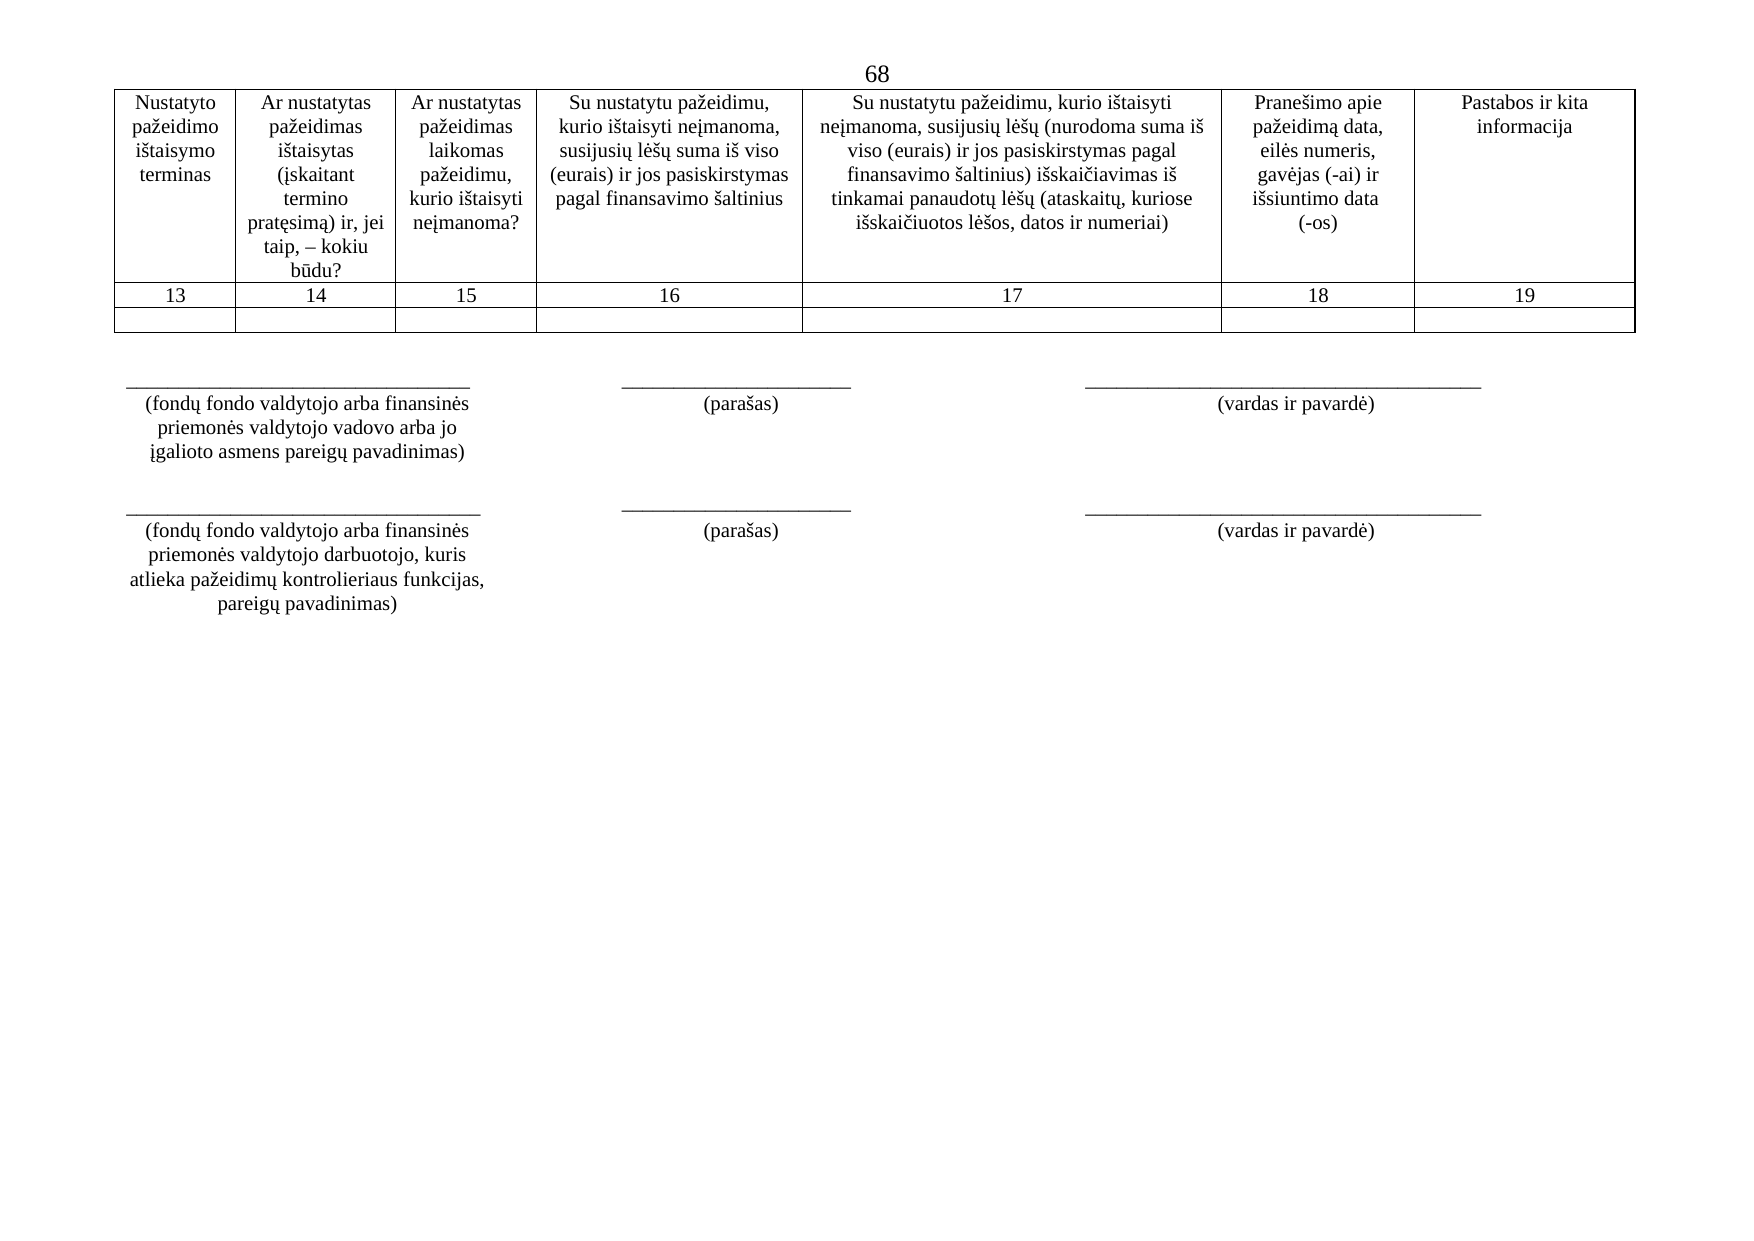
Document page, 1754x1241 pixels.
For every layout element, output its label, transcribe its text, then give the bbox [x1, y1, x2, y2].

table_cell [1518, 518, 1754, 614]
table_cell [871, 490, 1074, 518]
table_cell ______________________________________ [1074, 490, 1518, 518]
table_header Ar nustatytas pažeidimas laikomas pažeidimu, kurio ištaisyti neįmanoma? [396, 90, 536, 282]
table_cell 16 [537, 283, 802, 307]
table_cell 15 [396, 283, 536, 307]
table_cell [803, 308, 1221, 332]
table_cell __________________________________ [115, 490, 499, 518]
table_header _________________________________ [115, 362, 499, 391]
table_header [1518, 362, 1754, 391]
table_cell [115, 463, 499, 489]
table_cell 17 [803, 283, 1221, 307]
table_header Pranešimo apie pažeidimą data, eilės numeris, gavėjas (-ai) ir išsiuntimo data (-os) [1222, 90, 1414, 282]
table_header Ar nustatytas pažeidimas ištaisytas (įskaitant termino pratęsimą) ir, jei taip, – kokiu būdu? [236, 90, 395, 282]
table_cell [537, 308, 802, 332]
table_header ______________________ [610, 362, 871, 391]
table_cell (parašas) [610, 518, 871, 614]
table_header Pastabos ir kita informacija [1415, 90, 1634, 282]
table_cell (parašas) [610, 391, 871, 463]
table_cell [1518, 490, 1754, 518]
table_cell [1415, 308, 1634, 332]
table_cell (fondų fondo valdytojo arba finansinės priemonės valdytojo vadovo arba jo įgalioto asmens pareigų pavadinimas) [115, 391, 499, 463]
table_header ______________________________________ [1074, 362, 1518, 391]
table_cell [610, 463, 871, 489]
table_cell (vardas ir pavardė) [1074, 391, 1518, 463]
table_cell [500, 490, 610, 518]
table_cell 13 [115, 283, 235, 307]
table_cell [871, 518, 1074, 614]
table_cell ______________________ [610, 490, 871, 518]
table_cell 19 [1415, 283, 1634, 307]
table_header Su nustatytu pažeidimu, kurio ištaisyti neįmanoma, susijusių lėšų suma iš viso (eurais) ir jos pasiskirstymas pagal finansavimo šaltinius [537, 90, 802, 282]
table_cell [500, 463, 610, 489]
table_header Nustatyto pažeidimo ištaisymo terminas [115, 90, 235, 282]
table_cell [871, 391, 1074, 463]
table_cell [236, 308, 395, 332]
table_cell (vardas ir pavardė) [1074, 518, 1518, 614]
table_cell (fondų fondo valdytojo arba finansinės priemonės valdytojo darbuotojo, kuris atlieka pažeidimų kontrolieriaus funkcijas, pareigų pavadinimas) [115, 518, 499, 614]
table_header Su nustatytu pažeidimu, kurio ištaisyti neįmanoma, susijusių lėšų (nurodoma suma iš viso (eurais) ir jos pasiskirstymas pagal finansavimo šaltinius) išskaičiavimas iš tinkamai panaudotų lėšų (ataskaitų, kuriose išskaičiuotos lėšos, datos ir numeriai) [803, 90, 1221, 282]
table_cell [1099, 463, 1754, 489]
table_cell 14 [236, 283, 395, 307]
table_cell [1074, 463, 1098, 489]
table_cell [1222, 308, 1414, 332]
table_header [871, 362, 1074, 391]
table_cell [500, 391, 610, 463]
table_cell [500, 518, 610, 614]
table_cell [115, 308, 235, 332]
table_cell [396, 308, 536, 332]
table_cell [871, 463, 1074, 489]
table_header [500, 362, 610, 391]
table_cell 18 [1222, 283, 1414, 307]
table_cell [1518, 391, 1754, 463]
